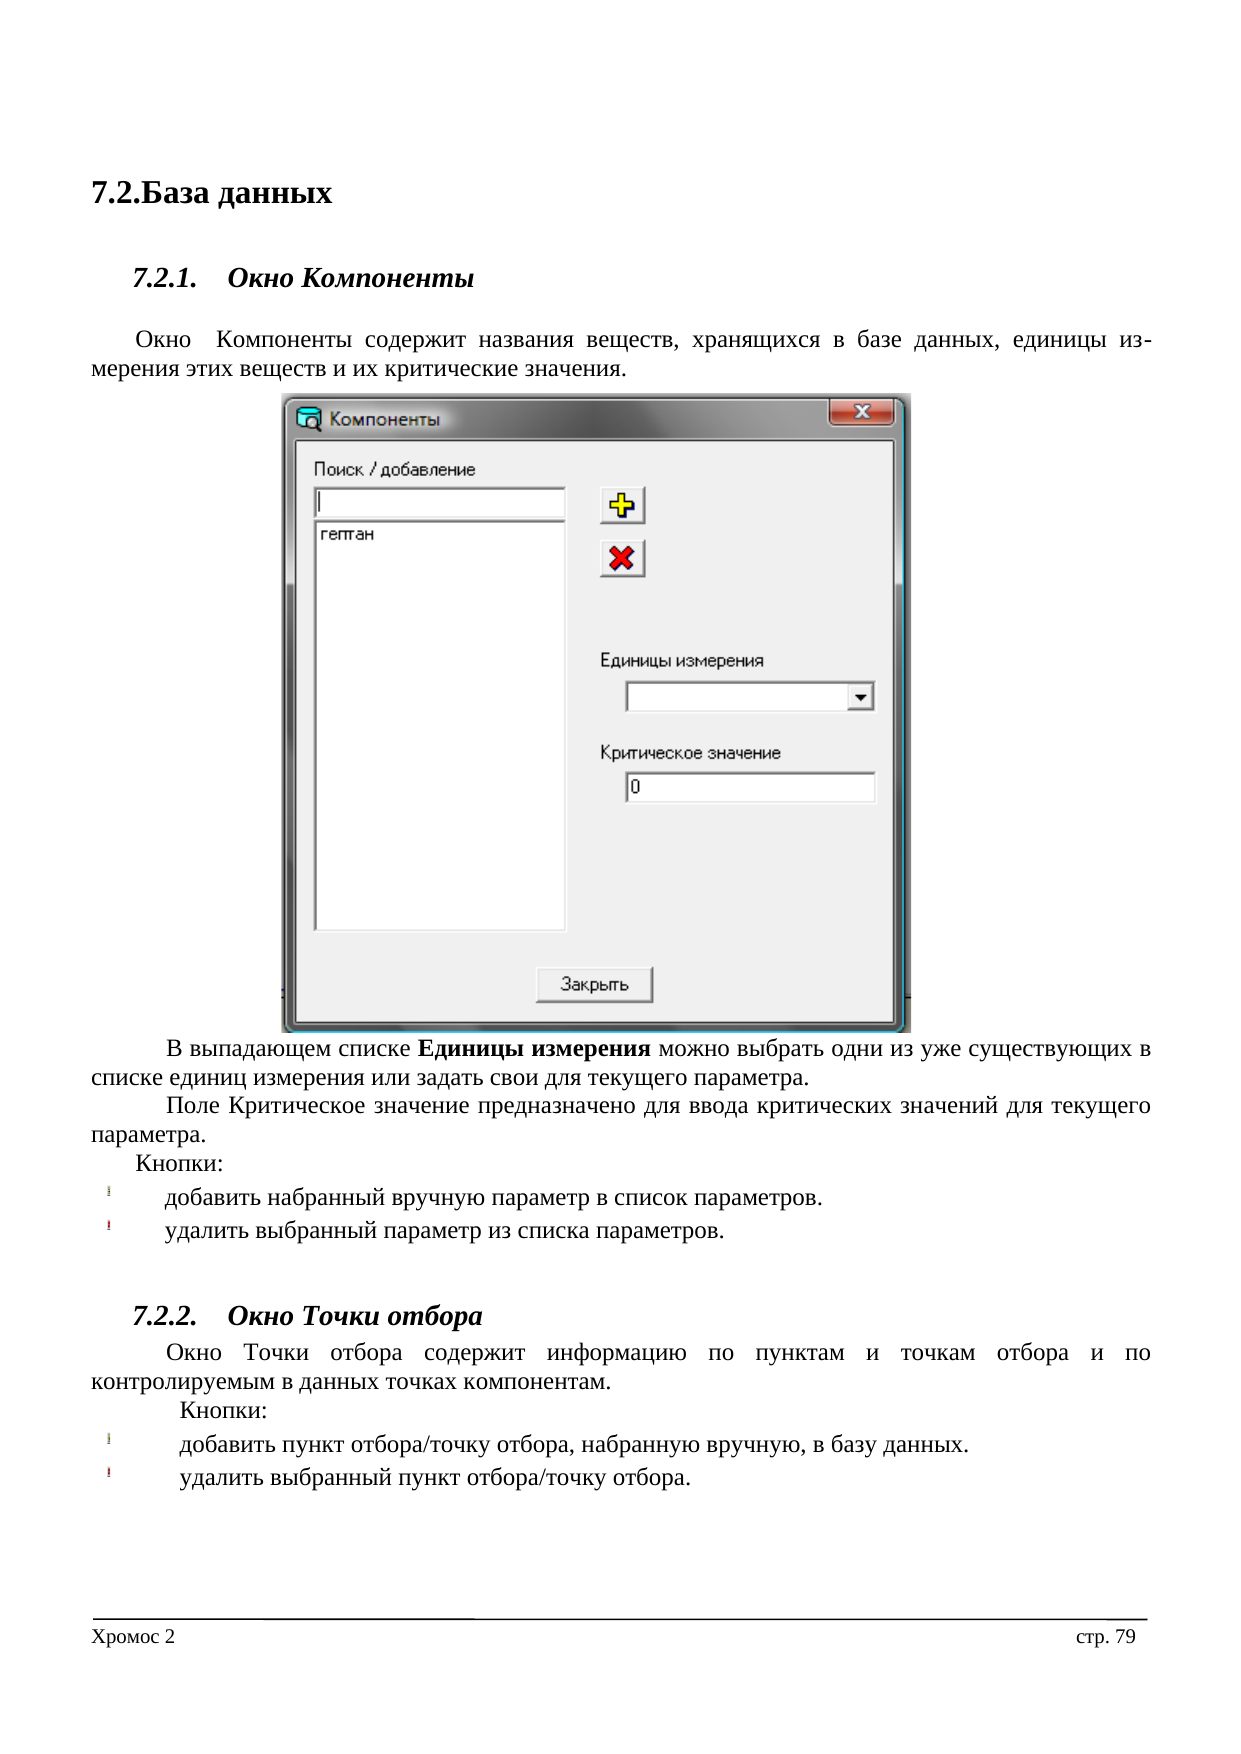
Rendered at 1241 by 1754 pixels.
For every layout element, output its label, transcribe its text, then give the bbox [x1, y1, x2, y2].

picture [107, 1432, 111, 1444]
text удалить выбранный параметр из списка параметров. [91, 1211, 1152, 1244]
text добавить набранный вручную параметр в список параметров. [91, 1177, 1152, 1211]
text В выпадающем списке Единицы измерения можно выбрать одни из уже существующих в списке единиц измерения или задать свои для текущего параметра. [91, 382, 1152, 1090]
subtitle Окно Точки отбора [132, 1298, 1152, 1331]
picture [107, 1185, 111, 1196]
text Поле Критическое значение предназначено для ввода критических значений для текущего параметра. [91, 1090, 1152, 1148]
text Кнопки: [91, 1148, 1152, 1177]
text добавить пункт отбора/точку отбора, набранную вручную, в базу данных. [91, 1424, 1152, 1458]
picture [107, 1219, 111, 1230]
picture [107, 1466, 111, 1477]
text Окно Компоненты содержит названия веществ, хранящихся в базе данных, единицы из­мерения этих веществ и их критические значения. [91, 324, 1152, 382]
text Окно Точки отбора содержит информацию по пунктам и точкам отбора и по контролируемым в данных точках компонентам. [91, 1337, 1152, 1395]
text Кнопки: [91, 1395, 1152, 1424]
subtitle Окно Компоненты [132, 260, 1152, 294]
picture [281, 393, 912, 1033]
text удалить выбранный пункт отбора/точку отбора. [91, 1458, 1152, 1491]
subtitle База данных [91, 172, 1152, 210]
